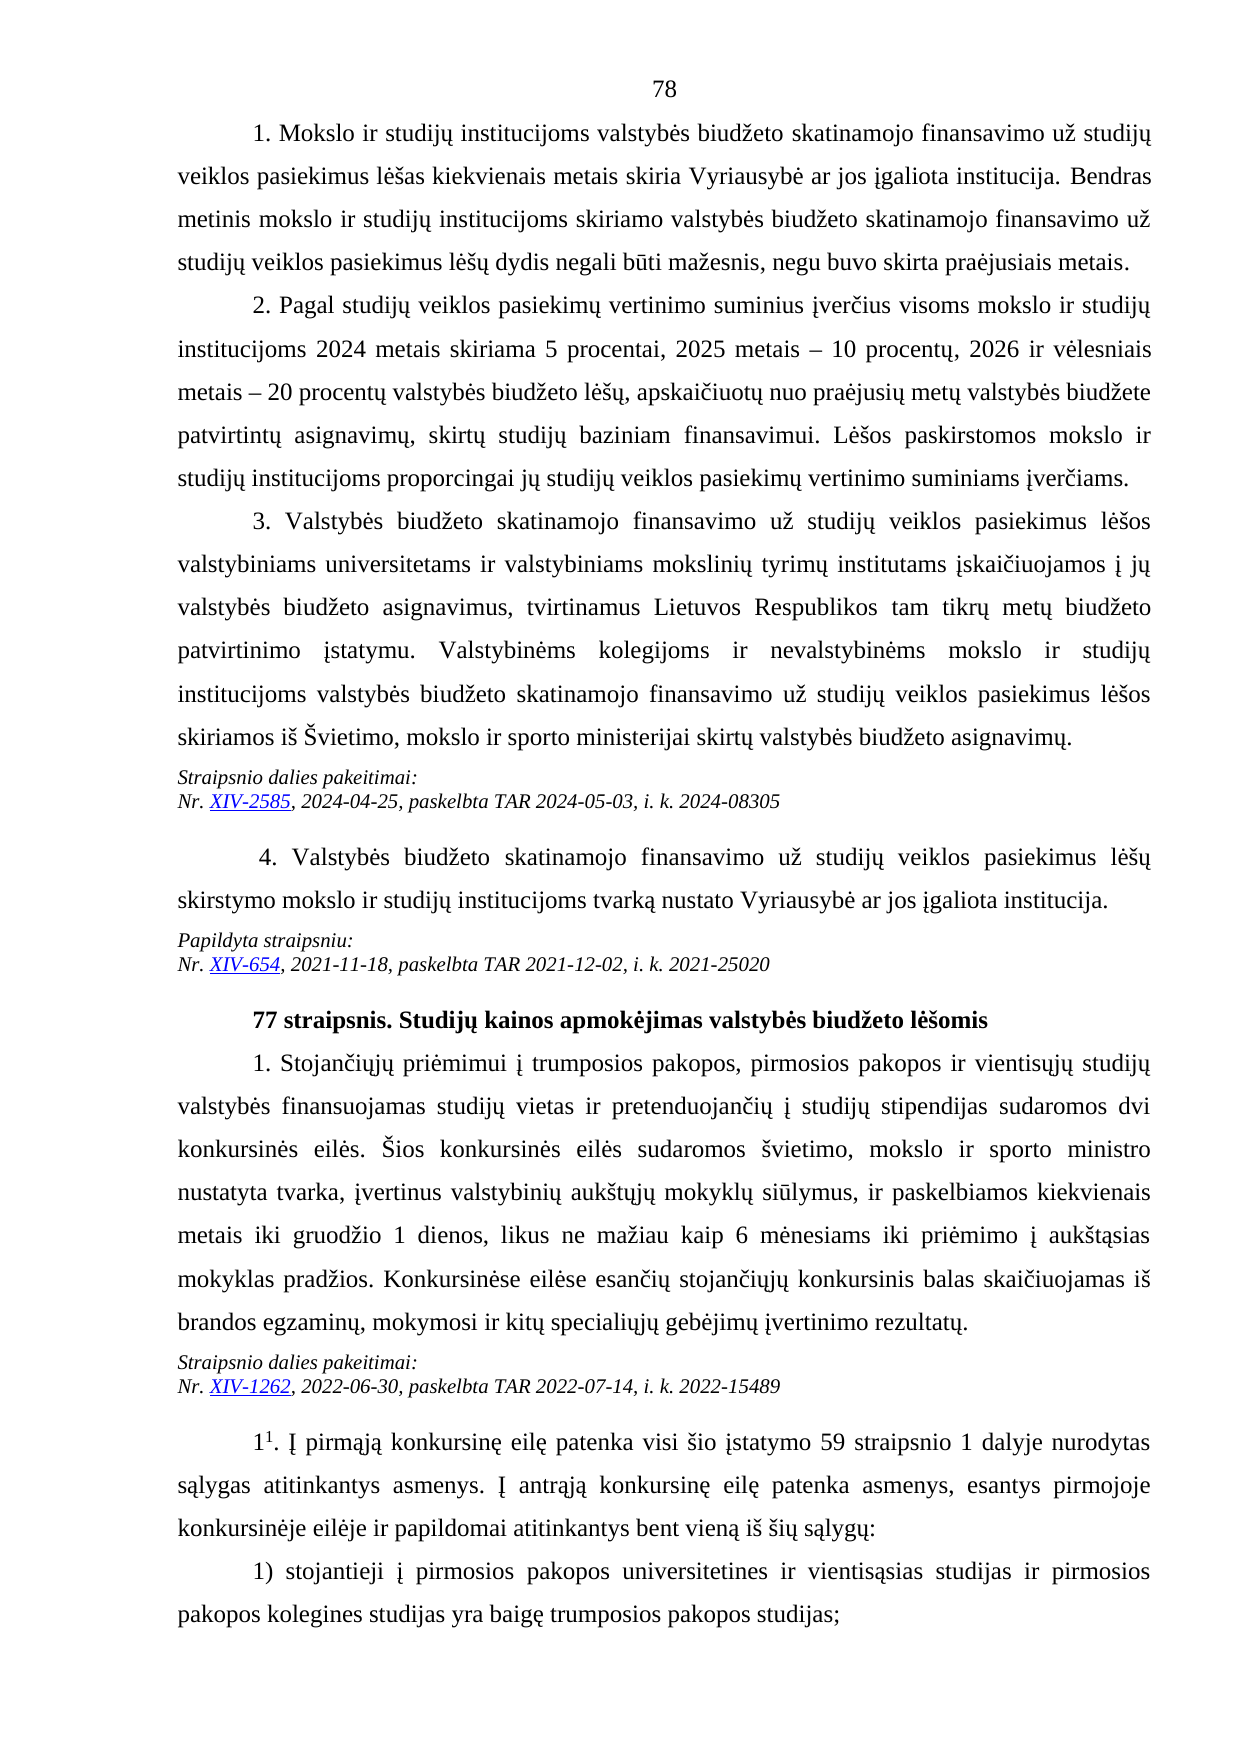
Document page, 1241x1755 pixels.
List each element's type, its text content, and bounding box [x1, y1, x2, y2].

text 1. Mokslo ir studijų institucijoms valstybės biudžeto skatinamojo finansavimo už studijų veiklos pasiekimus lėšas kiekvienais metais skiria Vyriausybė ar jos įgaliota institucija. Bendras metinis mokslo ir studijų institucijoms skiriamo valstybės biudžeto skatinamojo finansavimo už studijų veiklos pasiekimus lėšų dydis negali būti mažesnis, negu buvo skirta praėjusiais metais. [177, 118, 1152, 276]
text Straipsnio dalies pakeitimai: [177, 1350, 1152, 1374]
text 1. Stojančiųjų priėmimui į trumposios pakopos, pirmosios pakopos ir vientisųjų studijų valstybės finansuojamas studijų vietas ir pretenduojančių į studijų stipendijas sudaromos dvi konkursinės eilės. Šios konkursinės eilės sudaromos švietimo, mokslo ir sporto ministro nustatyta tvarka, įvertinus valstybinių aukštųjų mokyklų siūlymus, ir paskelbiamos kiekvienais metais iki gruodžio 1 dienos, likus ne mažiau kaip 6 mėnesiams iki priėmimo į aukštąsias mokyklas pradžios. Konkursinėse eilėse esančių stojančiųjų konkursinis balas skaičiuojamas iš brandos egzaminų, mokymosi ir kitų specialiųjų gebėjimų įvertinimo rezultatų. [177, 1048, 1152, 1336]
text Nr. XIV-1262, 2022-06-30, paskelbta TAR 2022-07-14, i. k. 2022-15489 [177, 1374, 1152, 1398]
text 1) stojantieji į pirmosios pakopos universitetines ir vientisąsias studijas ir pirmosios pakopos kolegines studijas yra baigę trumposios pakopos studijas; [177, 1556, 1152, 1628]
text Papildyta straipsniu: [177, 928, 1152, 952]
text Straipsnio dalies pakeitimai: [177, 765, 1152, 789]
text Nr. XIV-2585, 2024-04-25, paskelbta TAR 2024-05-03, i. k. 2024-08305 [177, 789, 1152, 813]
text Nr. XIV-654, 2021-11-18, paskelbta TAR 2021-12-02, i. k. 2021-25020 [177, 952, 1152, 976]
text 3. Valstybės biudžeto skatinamojo finansavimo už studijų veiklos pasiekimus lėšos valstybiniams universitetams ir valstybiniams mokslinių tyrimų institutams įskaičiuojamos į jų valstybės biudžeto asignavimus, tvirtinamus Lietuvos Respublikos tam tikrų metų biudžeto patvirtinimo įstatymu. Valstybinėms kolegijoms ir nevalstybinėms mokslo ir studijų institucijoms valstybės biudžeto skatinamojo finansavimo už studijų veiklos pasiekimus lėšos skiriamos iš Švietimo, mokslo ir sporto ministerijai skirtų valstybės biudžeto asignavimų. [177, 506, 1152, 751]
text 11. Į pirmąją konkursinę eilę patenka visi šio įstatymo 59 straipsnio 1 dalyje nurodytas sąlygas atitinkantys asmenys. Į antrąją konkursinę eilę patenka asmenys, esantys pirmojoje konkursinėje eilėje ir papildomai atitinkantys bent vieną iš šių sąlygų: [177, 1427, 1152, 1542]
text 77 straipsnis. Studijų kainos apmokėjimas valstybės biudžeto lėšomis [177, 1005, 1152, 1034]
text 4. Valstybės biudžeto skatinamojo finansavimo už studijų veiklos pasiekimus lėšų skirstymo mokslo ir studijų institucijoms tvarką nustato Vyriausybė ar jos įgaliota institucija. [177, 842, 1152, 914]
text 2. Pagal studijų veiklos pasiekimų vertinimo suminius įverčius visoms mokslo ir studijų institucijoms 2024 metais skiriama 5 procentai, 2025 metais – 10 procentų, 2026 ir vėlesniais metais – 20 procentų valstybės biudžeto lėšų, apskaičiuotų nuo praėjusių metų valstybės biudžete patvirtintų asignavimų, skirtų studijų baziniam finansavimui. Lėšos paskirstomos mokslo ir studijų institucijoms proporcingai jų studijų veiklos pasiekimų vertinimo suminiams įverčiams. [177, 291, 1152, 492]
